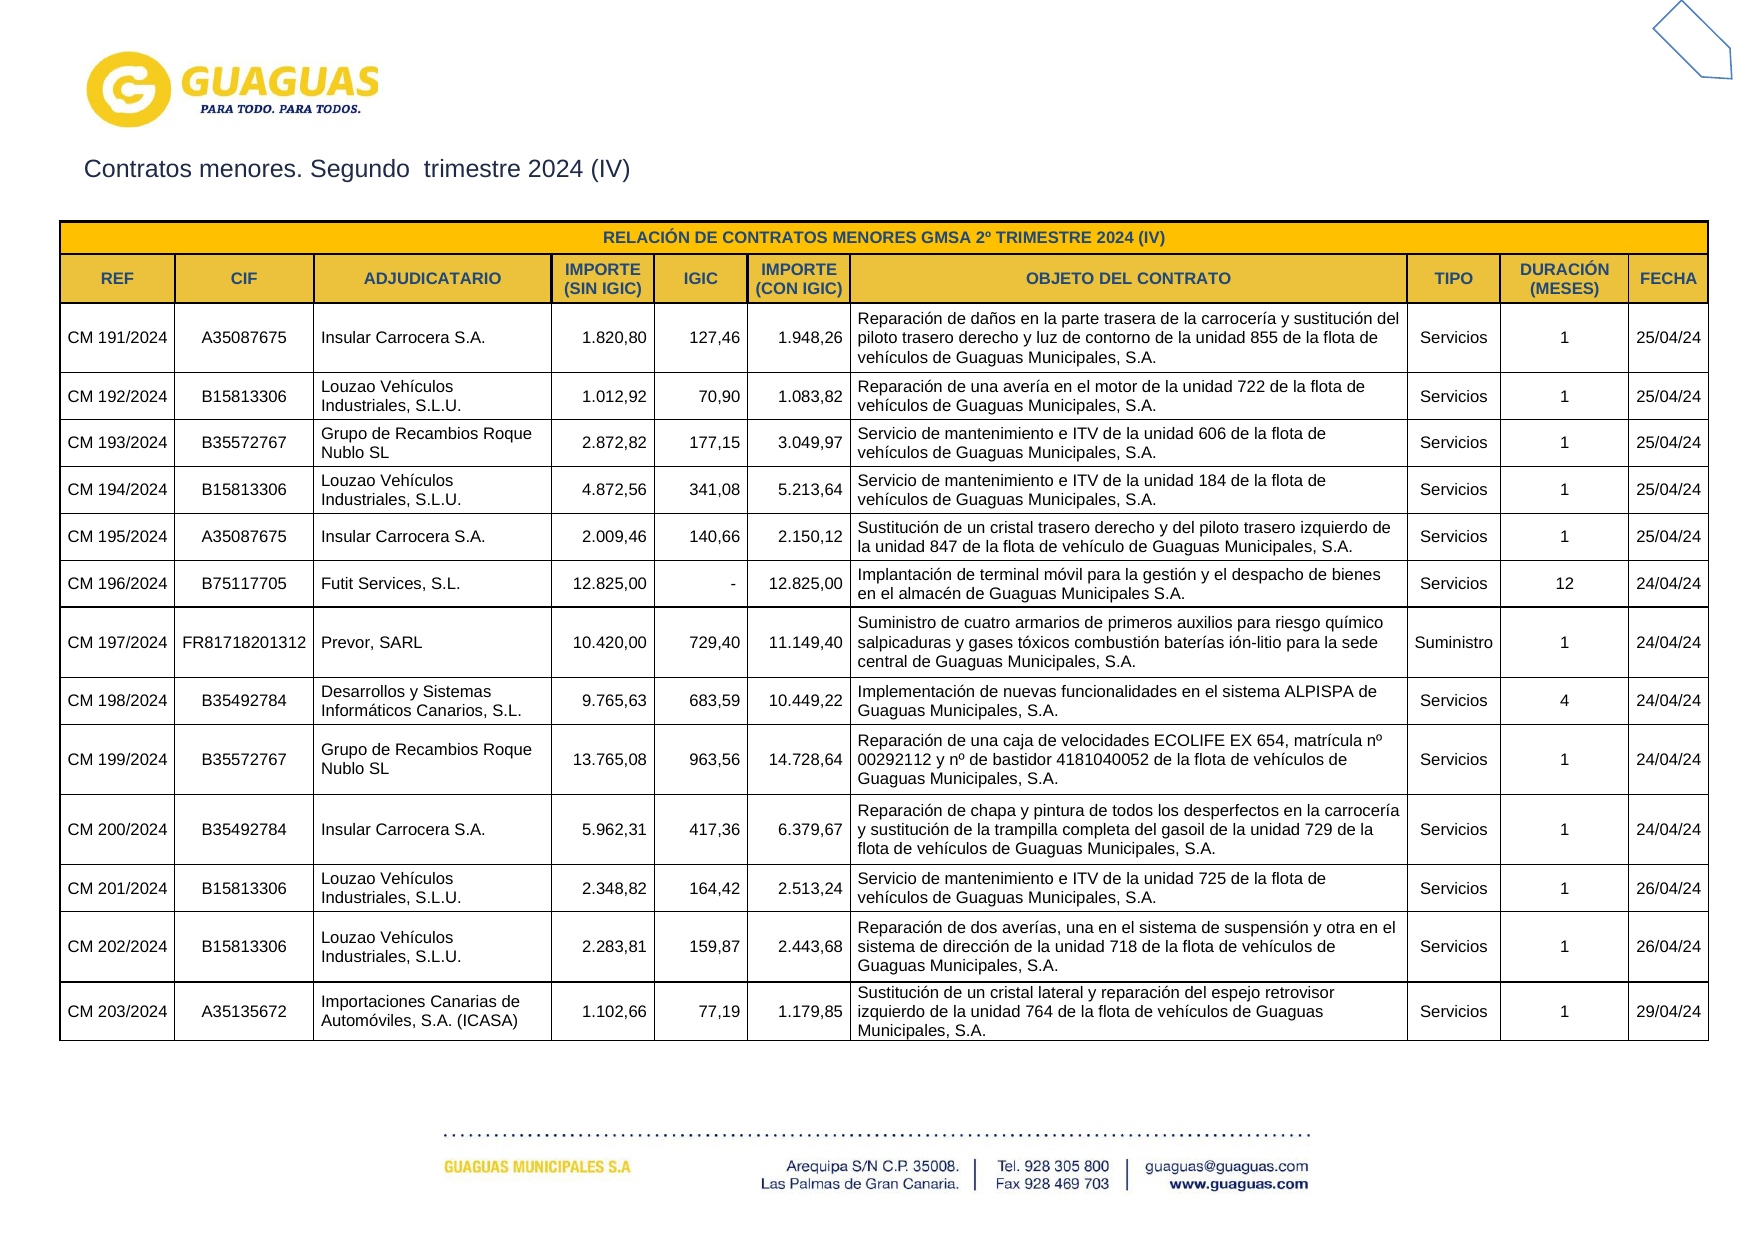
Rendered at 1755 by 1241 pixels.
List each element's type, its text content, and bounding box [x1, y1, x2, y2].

table_cell Insular Carrocera S.A. [314, 514, 551, 559]
table_cell Insular Carrocera S.A. [314, 795, 551, 864]
table_cell 140,66 [655, 514, 747, 559]
table_cell 11.149,40 [748, 608, 850, 677]
table_cell Louzao Vehículos Industriales, S.L.U. [314, 912, 551, 981]
table_cell CM 192/2024 [61, 373, 174, 419]
table_cell 12.825,00 [748, 561, 850, 606]
table_cell Sustitución de un cristal trasero derecho y del piloto trasero izquierdo de la unidad 847 de la flota de vehículo de Guaguas Municipales, S.A. [851, 514, 1407, 559]
table_cell IMPORTE (SIN IGIC) [553, 255, 653, 302]
table_cell CM 202/2024 [61, 912, 174, 981]
table_cell 24/04/24 [1629, 725, 1708, 794]
table_cell 1.948,26 [748, 304, 850, 372]
table_cell 12 [1501, 561, 1628, 606]
table_cell Servicios [1408, 373, 1500, 419]
table_cell 4 [1501, 678, 1628, 723]
table_cell 25/04/24 [1629, 304, 1708, 372]
table_cell 417,36 [655, 795, 747, 864]
table_cell CM 194/2024 [61, 467, 174, 513]
table_cell 14.728,64 [748, 725, 850, 794]
table_cell 164,42 [655, 865, 747, 911]
table_cell 729,40 [655, 608, 747, 677]
table_cell B35492784 [175, 678, 313, 723]
table_cell FR81718201312 [175, 608, 313, 677]
table_cell 1 [1501, 420, 1628, 466]
table_cell 25/04/24 [1629, 514, 1708, 559]
table_cell 1 [1501, 912, 1628, 981]
table_cell CM 201/2024 [61, 865, 174, 911]
table_cell REF [61, 255, 174, 302]
table_cell Implementación de nuevas funcionalidades en el sistema ALPISPA de Guaguas Municipales, S.A. [851, 678, 1407, 723]
table_cell OBJETO DEL CONTRATO [851, 255, 1406, 302]
table_cell 70,90 [655, 373, 747, 419]
table_cell DURACIÓN (MESES) [1501, 255, 1628, 302]
table_cell B35572767 [175, 725, 313, 794]
table_cell Reparación de chapa y pintura de todos los desperfectos en la carrocería y sustitución de la trampilla completa del gasoil de la unidad 729 de la flota de vehículos de Guaguas Municipales, S.A. [851, 795, 1407, 864]
table_cell CM 203/2024 [61, 983, 174, 1040]
table_cell 13.765,08 [552, 725, 654, 794]
table_cell Louzao Vehículos Industriales, S.L.U. [314, 373, 551, 419]
table_cell Grupo de Recambios Roque Nublo SL [314, 725, 551, 794]
table_cell 24/04/24 [1629, 678, 1708, 723]
table_cell IMPORTE (CON IGIC) [749, 255, 849, 302]
table_cell Servicios [1408, 304, 1500, 372]
table_cell 159,87 [655, 912, 747, 981]
table_cell B35492784 [175, 795, 313, 864]
table_cell Servicios [1408, 467, 1500, 513]
table_cell A35087675 [175, 514, 313, 559]
table_cell ADJUDICATARIO [315, 255, 550, 302]
table_cell 1.012,92 [552, 373, 654, 419]
table_cell 2.348,82 [552, 865, 654, 911]
table_cell Servicio de mantenimiento e ITV de la unidad 184 de la flota de vehículos de Guaguas Municipales, S.A. [851, 467, 1407, 513]
table_cell Sustitución de un cristal lateral y reparación del espejo retrovisor izquierdo de la unidad 764 de la flota de vehículos de Guaguas Municipales, S.A. [851, 983, 1407, 1040]
table_cell Futit Services, S.L. [314, 561, 551, 606]
table_cell 10.420,00 [552, 608, 654, 677]
table_cell 2.443,68 [748, 912, 850, 981]
table_cell 1 [1501, 795, 1628, 864]
table_cell Reparación de daños en la parte trasera de la carrocería y sustitución del piloto trasero derecho y luz de contorno de la unidad 855 de la flota de vehículos de Guaguas Municipales, S.A. [851, 304, 1407, 372]
table_cell 26/04/24 [1629, 865, 1708, 911]
table_cell CM 200/2024 [61, 795, 174, 864]
table_cell IGIC [655, 255, 746, 302]
table_cell 24/04/24 [1629, 608, 1708, 677]
table_cell 2.513,24 [748, 865, 850, 911]
table_cell 683,59 [655, 678, 747, 723]
table_cell 963,56 [655, 725, 747, 794]
table_cell 2.009,46 [552, 514, 654, 559]
table_cell 26/04/24 [1629, 912, 1708, 981]
table_cell 2.283,81 [552, 912, 654, 981]
table_cell 1 [1501, 514, 1628, 559]
table_cell 1.820,80 [552, 304, 654, 372]
table_cell 12.825,00 [552, 561, 654, 606]
table_cell FECHA [1629, 255, 1707, 302]
table_cell 5.962,31 [552, 795, 654, 864]
table_cell Servicio de mantenimiento e ITV de la unidad 725 de la flota de vehículos de Guaguas Municipales, S.A. [851, 865, 1407, 911]
table_cell 2.872,82 [552, 420, 654, 466]
table_cell 1 [1501, 467, 1628, 513]
table_cell Reparación de una caja de velocidades ECOLIFE EX 654, matrícula nº 00292112 y nº de bastidor 4181040052 de la flota de vehículos de Guaguas Municipales, S.A. [851, 725, 1407, 794]
table_cell 4.872,56 [552, 467, 654, 513]
table_cell B15813306 [175, 865, 313, 911]
table_cell 341,08 [655, 467, 747, 513]
table_cell 1 [1501, 373, 1628, 419]
table_cell Servicios [1408, 983, 1500, 1040]
table_cell Servicio de mantenimiento e ITV de la unidad 606 de la flota de vehículos de Guaguas Municipales, S.A. [851, 420, 1407, 466]
table_cell B15813306 [175, 373, 313, 419]
table_cell 1.102,66 [552, 983, 654, 1040]
table_cell CM 191/2024 [61, 304, 174, 372]
table_cell CM 197/2024 [61, 608, 174, 677]
table_cell Reparación de una avería en el motor de la unidad 722 de la flota de vehículos de Guaguas Municipales, S.A. [851, 373, 1407, 419]
table_cell Servicios [1408, 561, 1500, 606]
table_header RELACIÓN DE CONTRATOS MENORES GMSA 2º TRIMESTRE 2024 (IV) [61, 223, 1707, 253]
table_cell 10.449,22 [748, 678, 850, 723]
table_cell 1 [1501, 725, 1628, 794]
table_cell TIPO [1408, 255, 1499, 302]
table_cell 127,46 [655, 304, 747, 372]
table_cell 1 [1501, 304, 1628, 372]
table_cell 2.150,12 [748, 514, 850, 559]
table_cell 1 [1501, 608, 1628, 677]
table_cell A35135672 [175, 983, 313, 1040]
table_cell B35572767 [175, 420, 313, 466]
table_cell Servicios [1408, 725, 1500, 794]
table_cell 24/04/24 [1629, 561, 1708, 606]
table_cell Servicios [1408, 912, 1500, 981]
table_cell 77,19 [655, 983, 747, 1040]
table_cell Suministro [1408, 608, 1500, 677]
text Contratos menores. Segundo trimestre 2024 (IV) [84, 154, 1694, 183]
table_cell 25/04/24 [1629, 373, 1708, 419]
table_cell Suministro de cuatro armarios de primeros auxilios para riesgo químico salpicaduras y gases tóxicos combustión baterías ión-litio para la sede central de Guaguas Municipales, S.A. [851, 608, 1407, 677]
table_cell 177,15 [655, 420, 747, 466]
table_cell Servicios [1408, 795, 1500, 864]
table_cell Prevor, SARL [314, 608, 551, 677]
table_cell 1 [1501, 865, 1628, 911]
table_cell 1.179,85 [748, 983, 850, 1040]
table_cell Insular Carrocera S.A. [314, 304, 551, 372]
table_cell Servicios [1408, 865, 1500, 911]
table_cell 5.213,64 [748, 467, 850, 513]
table_cell Louzao Vehículos Industriales, S.L.U. [314, 467, 551, 513]
table_cell CIF [176, 255, 313, 302]
table_cell CM 193/2024 [61, 420, 174, 466]
table_cell CM 196/2024 [61, 561, 174, 606]
table_cell 9.765,63 [552, 678, 654, 723]
table_cell 3.049,97 [748, 420, 850, 466]
table_cell B15813306 [175, 912, 313, 981]
table_cell - [655, 561, 747, 606]
table_cell Servicios [1408, 514, 1500, 559]
table_cell Importaciones Canarias de Automóviles, S.A. (ICASA) [314, 983, 551, 1040]
table_cell A35087675 [175, 304, 313, 372]
table_cell CM 198/2024 [61, 678, 174, 723]
table_cell CM 199/2024 [61, 725, 174, 794]
table_cell B15813306 [175, 467, 313, 513]
table_cell Grupo de Recambios Roque Nublo SL [314, 420, 551, 466]
table_cell 25/04/24 [1629, 420, 1708, 466]
table_cell B75117705 [175, 561, 313, 606]
table_cell Servicios [1408, 678, 1500, 723]
table_cell 25/04/24 [1629, 467, 1708, 513]
table_cell Servicios [1408, 420, 1500, 466]
table_cell 6.379,67 [748, 795, 850, 864]
table_cell Desarrollos y Sistemas Informáticos Canarios, S.L. [314, 678, 551, 723]
table_cell Implantación de terminal móvil para la gestión y el despacho de bienes en el almacén de Guaguas Municipales S.A. [851, 561, 1407, 606]
table_cell 1 [1501, 983, 1628, 1040]
table_cell 24/04/24 [1629, 795, 1708, 864]
table_cell Reparación de dos averías, una en el sistema de suspensión y otra en el sistema de dirección de la unidad 718 de la flota de vehículos de Guaguas Municipales, S.A. [851, 912, 1407, 981]
table_cell CM 195/2024 [61, 514, 174, 559]
table_cell 29/04/24 [1629, 983, 1708, 1040]
table_cell Louzao Vehículos Industriales, S.L.U. [314, 865, 551, 911]
table_cell 1.083,82 [748, 373, 850, 419]
